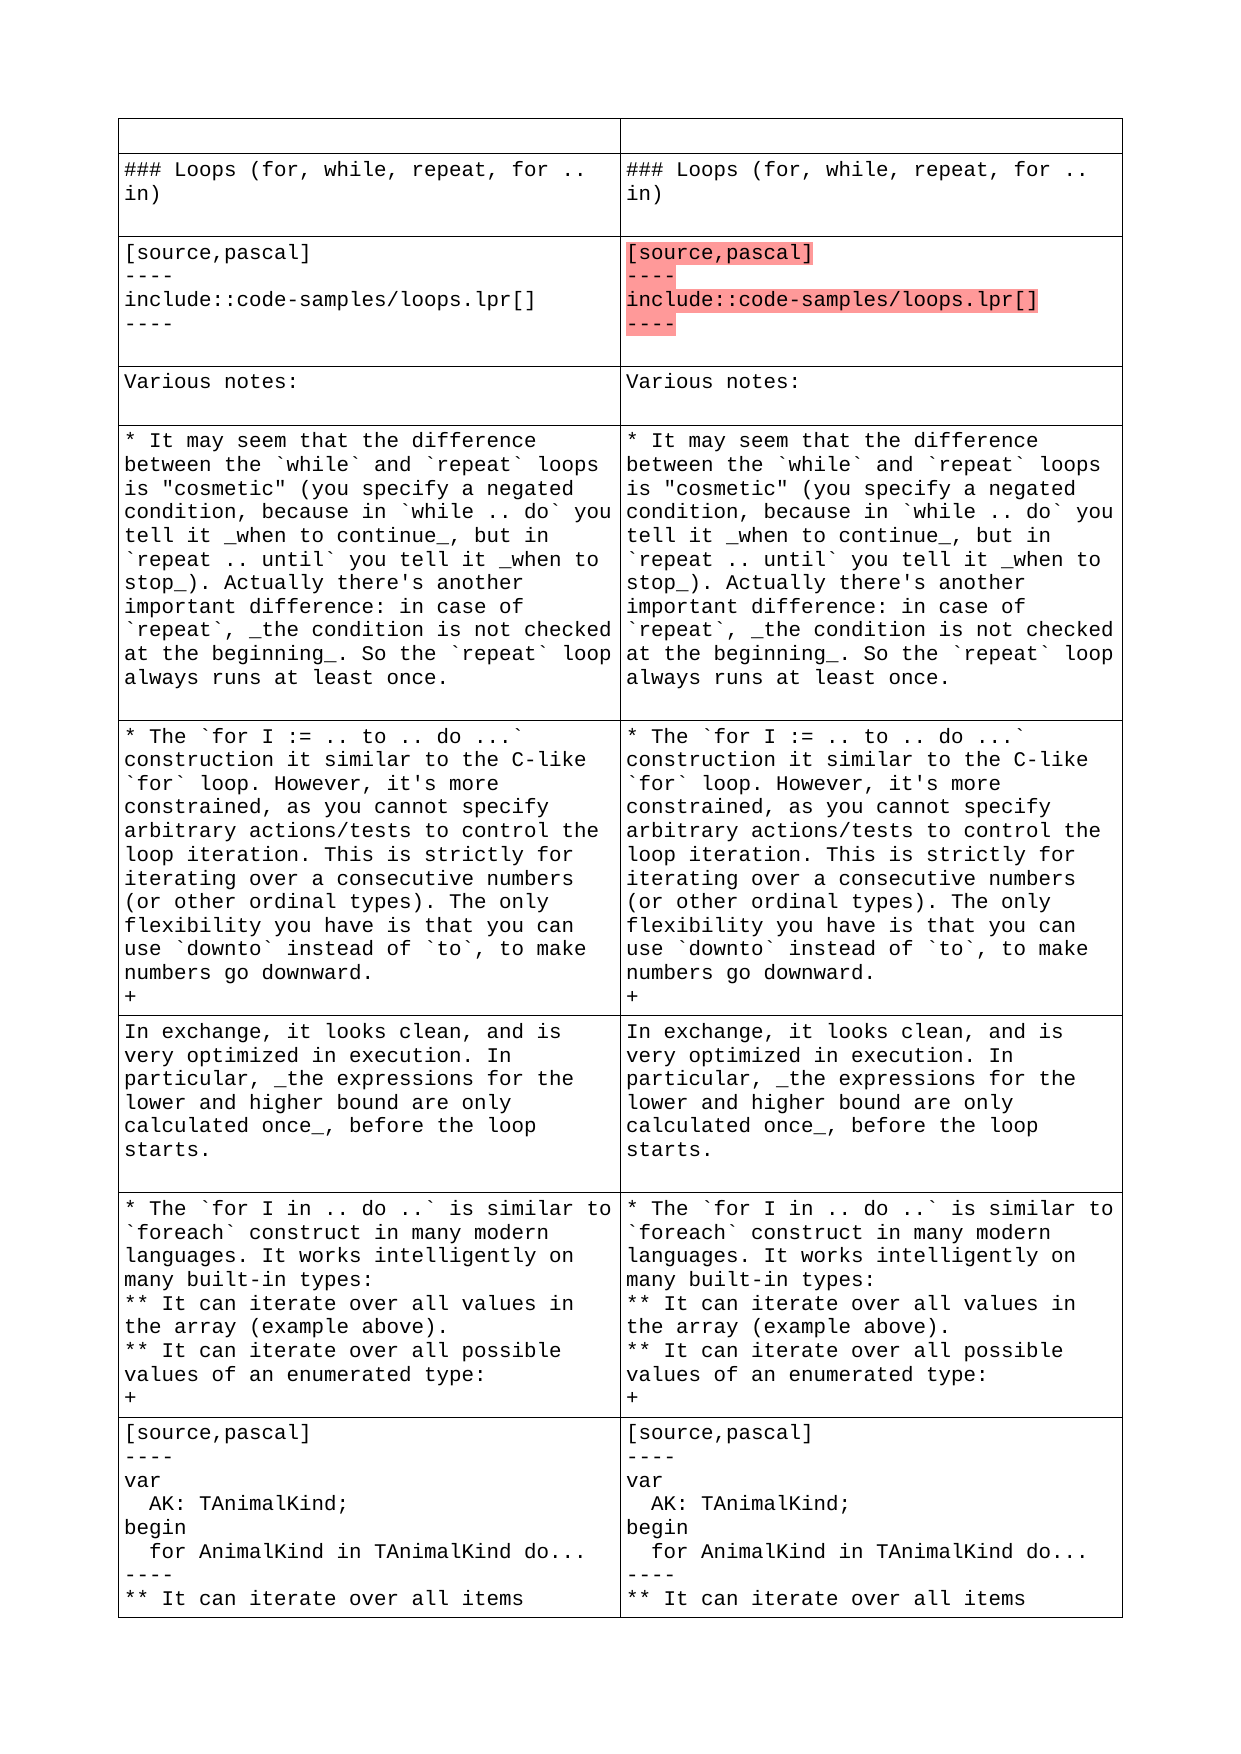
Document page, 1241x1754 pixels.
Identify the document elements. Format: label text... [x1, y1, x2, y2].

table_cell [119, 119, 620, 153]
table_cell [source,pascal] ---- include::code-samples/loops.lpr[] ---- [621, 237, 1122, 366]
table_cell * The `for I in .. do ..` is similar to `foreach` construct in many modern languages. It works intelligently on many built-in types: ** It can iterate over all values in the array (example above). ** It can iterate over all possible values of an enumerated type: + [119, 1193, 620, 1417]
table_cell * It may seem that the difference between the `while` and `repeat` loops is "cosmetic" (you specify a negated condition, because in `while .. do` you tell it _when to continue_, but in `repeat .. until` you tell it _when to stop_). Actually there's another important difference: in case of `repeat`, _the condition is not checked at the beginning_. So the `repeat` loop always runs at least once. [119, 426, 620, 720]
table_cell [source,pascal] ---- var AK: TAnimalKind; begin for AnimalKind in TAnimalKind do... ---- ** It can iterate over all items [119, 1418, 620, 1617]
table_cell * The `for I in .. do ..` is similar to `foreach` construct in many modern languages. It works intelligently on many built-in types: ** It can iterate over all values in the array (example above). ** It can iterate over all possible values of an enumerated type: + [621, 1193, 1122, 1417]
table_cell [source,pascal] ---- var AK: TAnimalKind; begin for AnimalKind in TAnimalKind do... ---- ** It can iterate over all items [621, 1418, 1122, 1617]
table_cell * It may seem that the difference between the `while` and `repeat` loops is "cosmetic" (you specify a negated condition, because in `while .. do` you tell it _when to continue_, but in `repeat .. until` you tell it _when to stop_). Actually there's another important difference: in case of `repeat`, _the condition is not checked at the beginning_. So the `repeat` loop always runs at least once. [621, 426, 1122, 720]
table_cell [621, 119, 1122, 153]
table_cell Various notes: [119, 367, 620, 424]
table_cell In exchange, it looks clean, and is very optimized in execution. In particular, _the expressions for the lower and higher bound are only calculated once_, before the loop starts. [119, 1016, 620, 1192]
table_cell In exchange, it looks clean, and is very optimized in execution. In particular, _the expressions for the lower and higher bound are only calculated once_, before the loop starts. [621, 1016, 1122, 1192]
table_cell ### Loops (for, while, repeat, for .. in) [119, 154, 620, 236]
table_cell [source,pascal] ---- include::code-samples/loops.lpr[] ---- [119, 237, 620, 366]
table_cell ### Loops (for, while, repeat, for .. in) [621, 154, 1122, 236]
table_cell * The `for I := .. to .. do ...` construction it similar to the C-like `for` loop. However, it's more constrained, as you cannot specify arbitrary actions/tests to control the loop iteration. This is strictly for iterating over a consecutive numbers (or other ordinal types). The only flexibility you have is that you can use `downto` instead of `to`, to make numbers go downward. + [621, 721, 1122, 1015]
table_cell Various notes: [621, 367, 1122, 424]
table_cell * The `for I := .. to .. do ...` construction it similar to the C-like `for` loop. However, it's more constrained, as you cannot specify arbitrary actions/tests to control the loop iteration. This is strictly for iterating over a consecutive numbers (or other ordinal types). The only flexibility you have is that you can use `downto` instead of `to`, to make numbers go downward. + [119, 721, 620, 1015]
